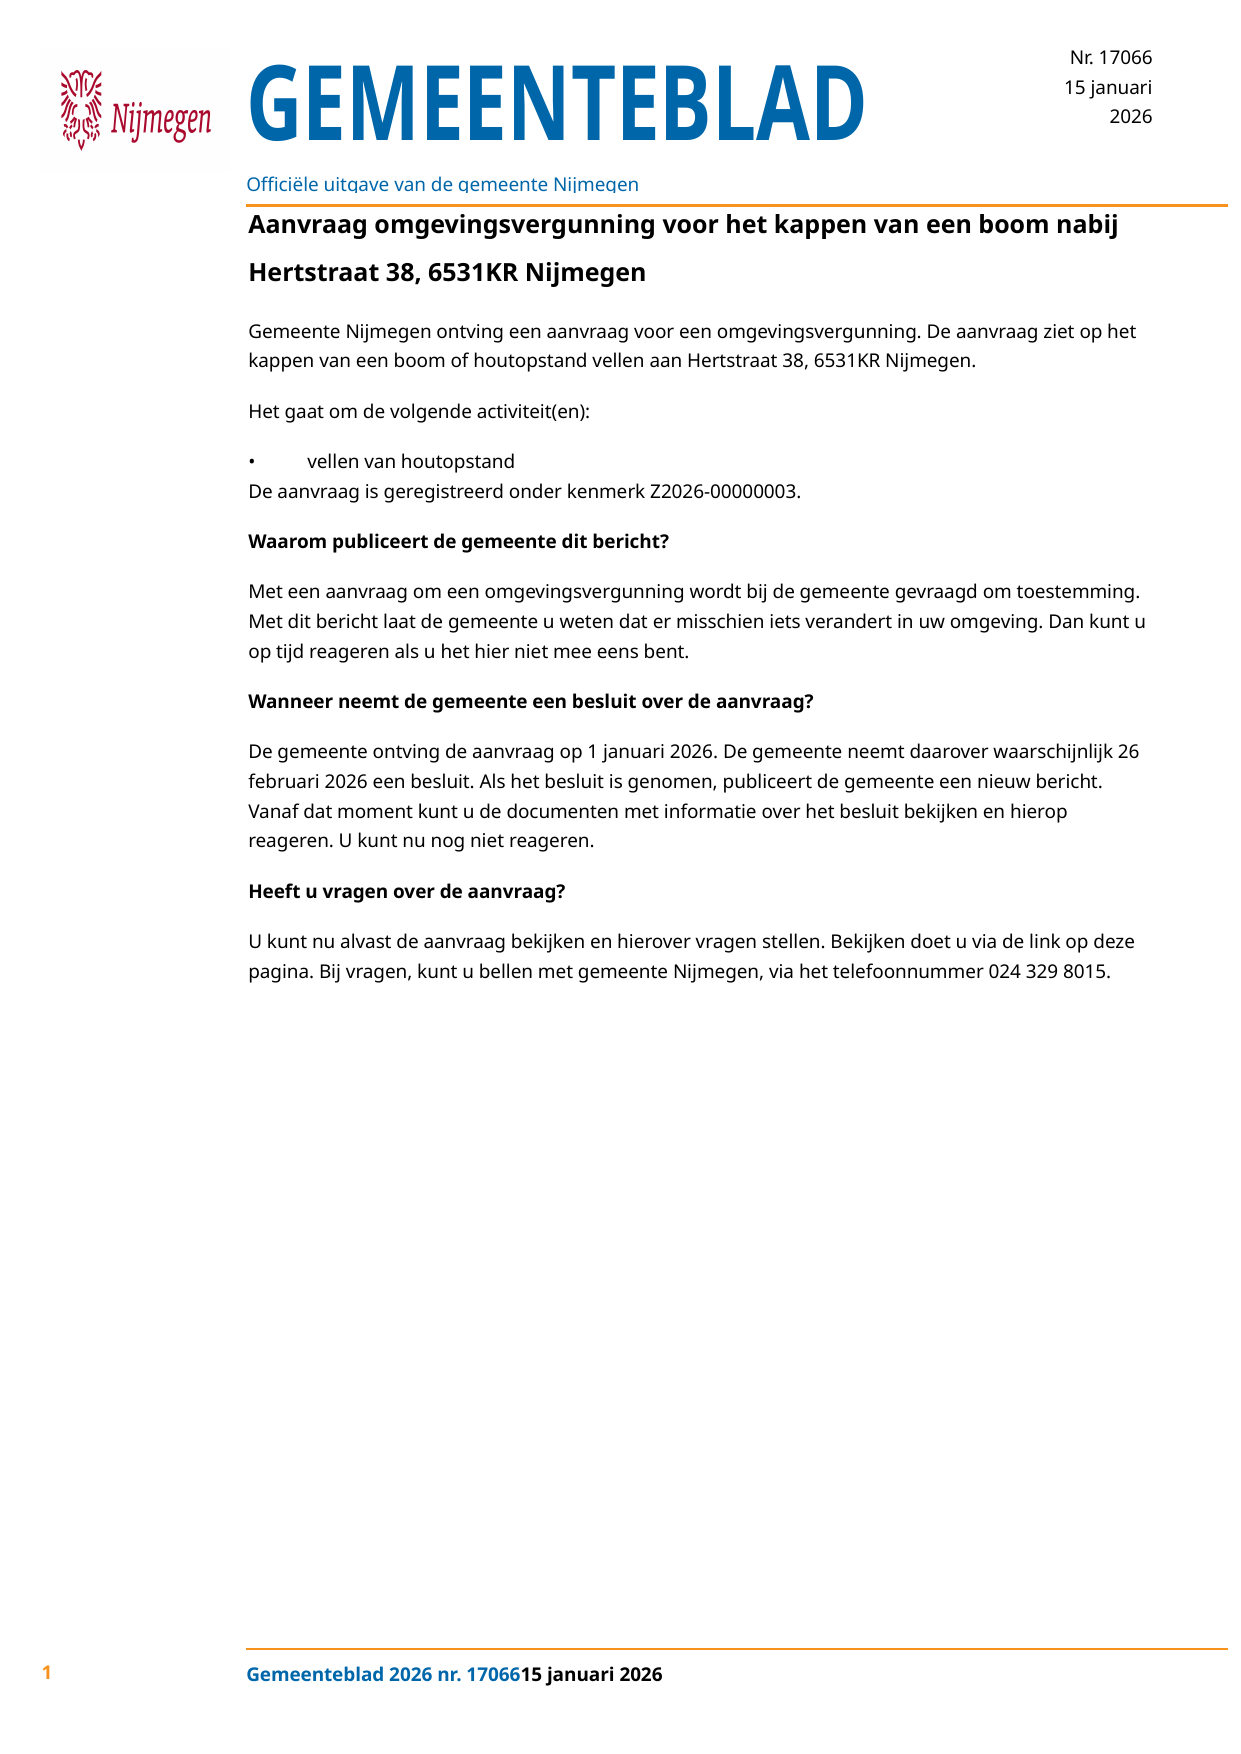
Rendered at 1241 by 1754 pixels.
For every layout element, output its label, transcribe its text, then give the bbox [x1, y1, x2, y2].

text De gemeente ontving de aanvraag op 1 januari 2026. De gemeente neemt daarover waarschijnlijk 26 februari 2026 een besluit. Als het besluit is genomen, publiceert de gemeente een nieuw bericht. Vanaf dat moment kunt u de documenten met informatie over het besluit bekijken en hierop reageren. U kunt nu nog niet reageren. [248, 739, 1152, 853]
text Het gaat om de volgende activiteit(en): [248, 398, 1152, 424]
text Heeft u vragen over de aanvraag? [248, 878, 1152, 904]
text Gemeente Nijmegen ontving een aanvraag voor een omgevingsvergunning. De aanvraag ziet op het kappen van een boom of houtopstand vellen aan Hertstraat 38, 6531KR Nijmegen. [248, 318, 1152, 373]
text Wanneer neemt de gemeente een besluit over de aanvraag? [248, 688, 1152, 714]
text U kunt nu alvast de aanvraag bekijken en hierover vragen stellen. Bekijken doet u via de link op deze pagina. Bij vragen, kunt u bellen met gemeente Nijmegen, via het telefoonnummer 024 329 8015. [248, 928, 1152, 984]
text Waarom publiceert de gemeente dit bericht? [248, 528, 1152, 554]
list vellen van houtopstand [248, 448, 1152, 474]
text De aanvraag is geregistreerd onder kenmerk Z2026-00000003. [248, 478, 1152, 504]
picture [41, 47, 231, 172]
text Met een aanvraag om een omgevingsvergunning wordt bij de gemeente gevraagd om toestemming. Met dit bericht laat de gemeente u weten dat er misschien iets verandert in uw omgeving. Dan kunt u op tijd reageren als u het hier niet mee eens bent. [248, 579, 1152, 664]
text Aanvraag omgevingsvergunning voor het kappen van een boom nabij Hertstraat 38, 6531KR Nijmegen [248, 207, 1152, 288]
